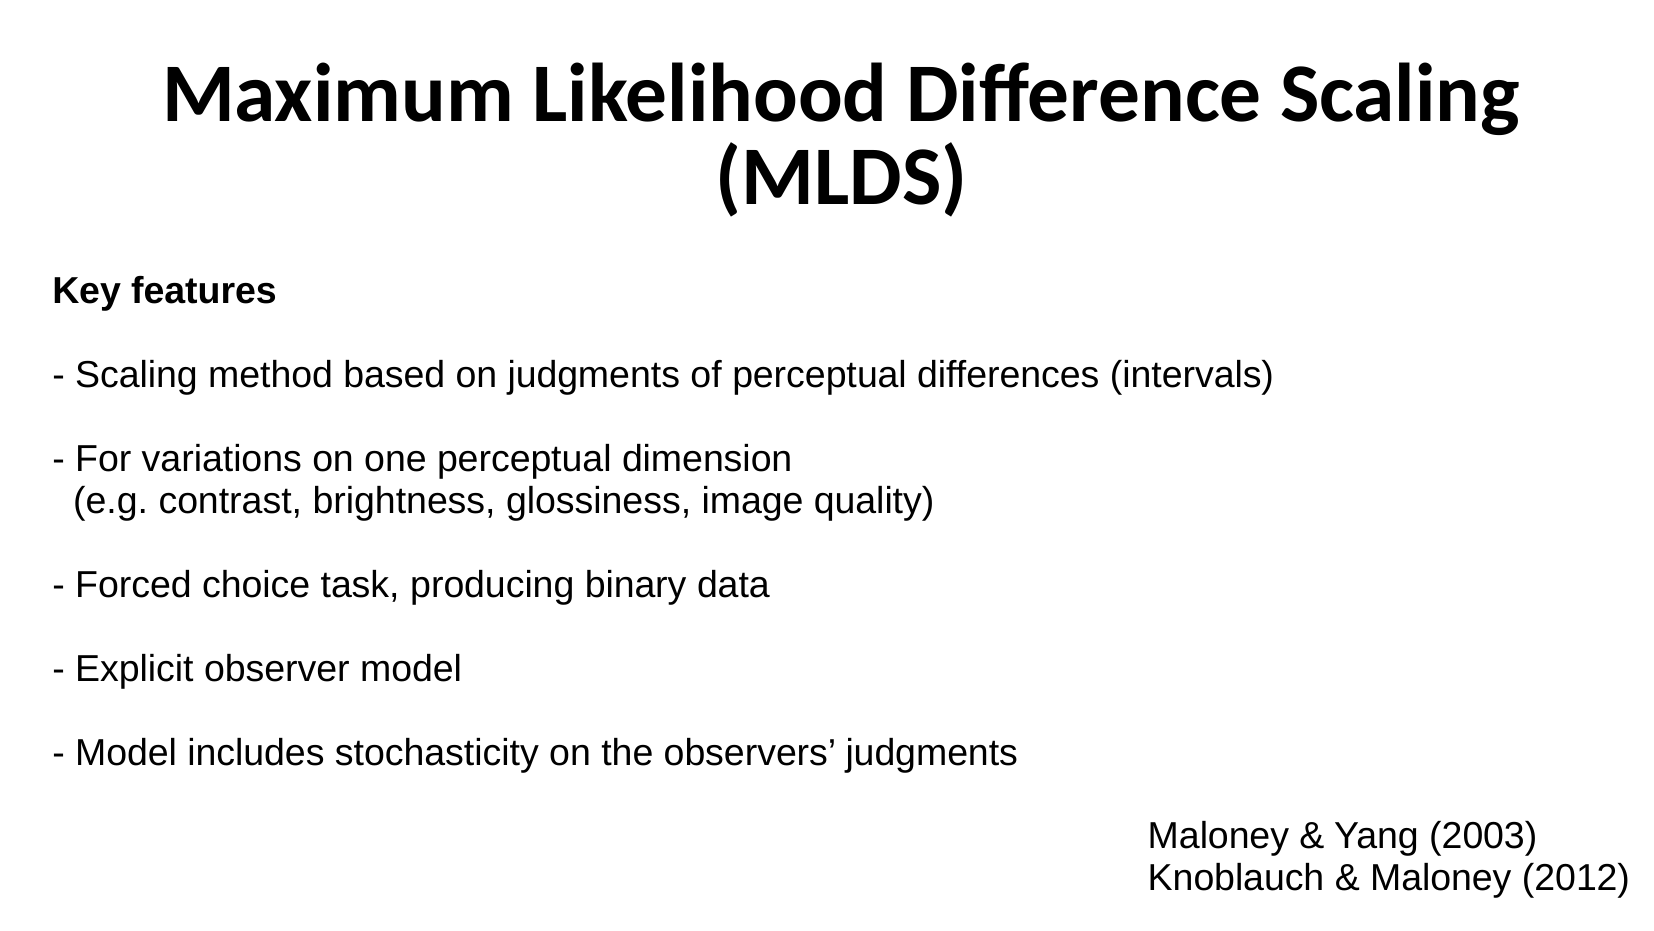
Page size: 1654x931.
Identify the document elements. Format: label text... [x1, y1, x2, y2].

title Maximum Likelihood Difference Scaling (MLDS) [37, 58, 1576, 226]
text_box Key features - Scaling method based on judgments of perceptual differences (intervals) - For variations on one perceptual dimension (e.g. contrast, brightness, glossiness, image quality) - Forced choice task, producing binary data - Explicit observer model - Model includes stochasticity on the observers’ judgments [37, 262, 1613, 824]
text_box Maloney & Yang (2003) Knoblauch & Maloney (2012) [1132, 807, 1654, 931]
